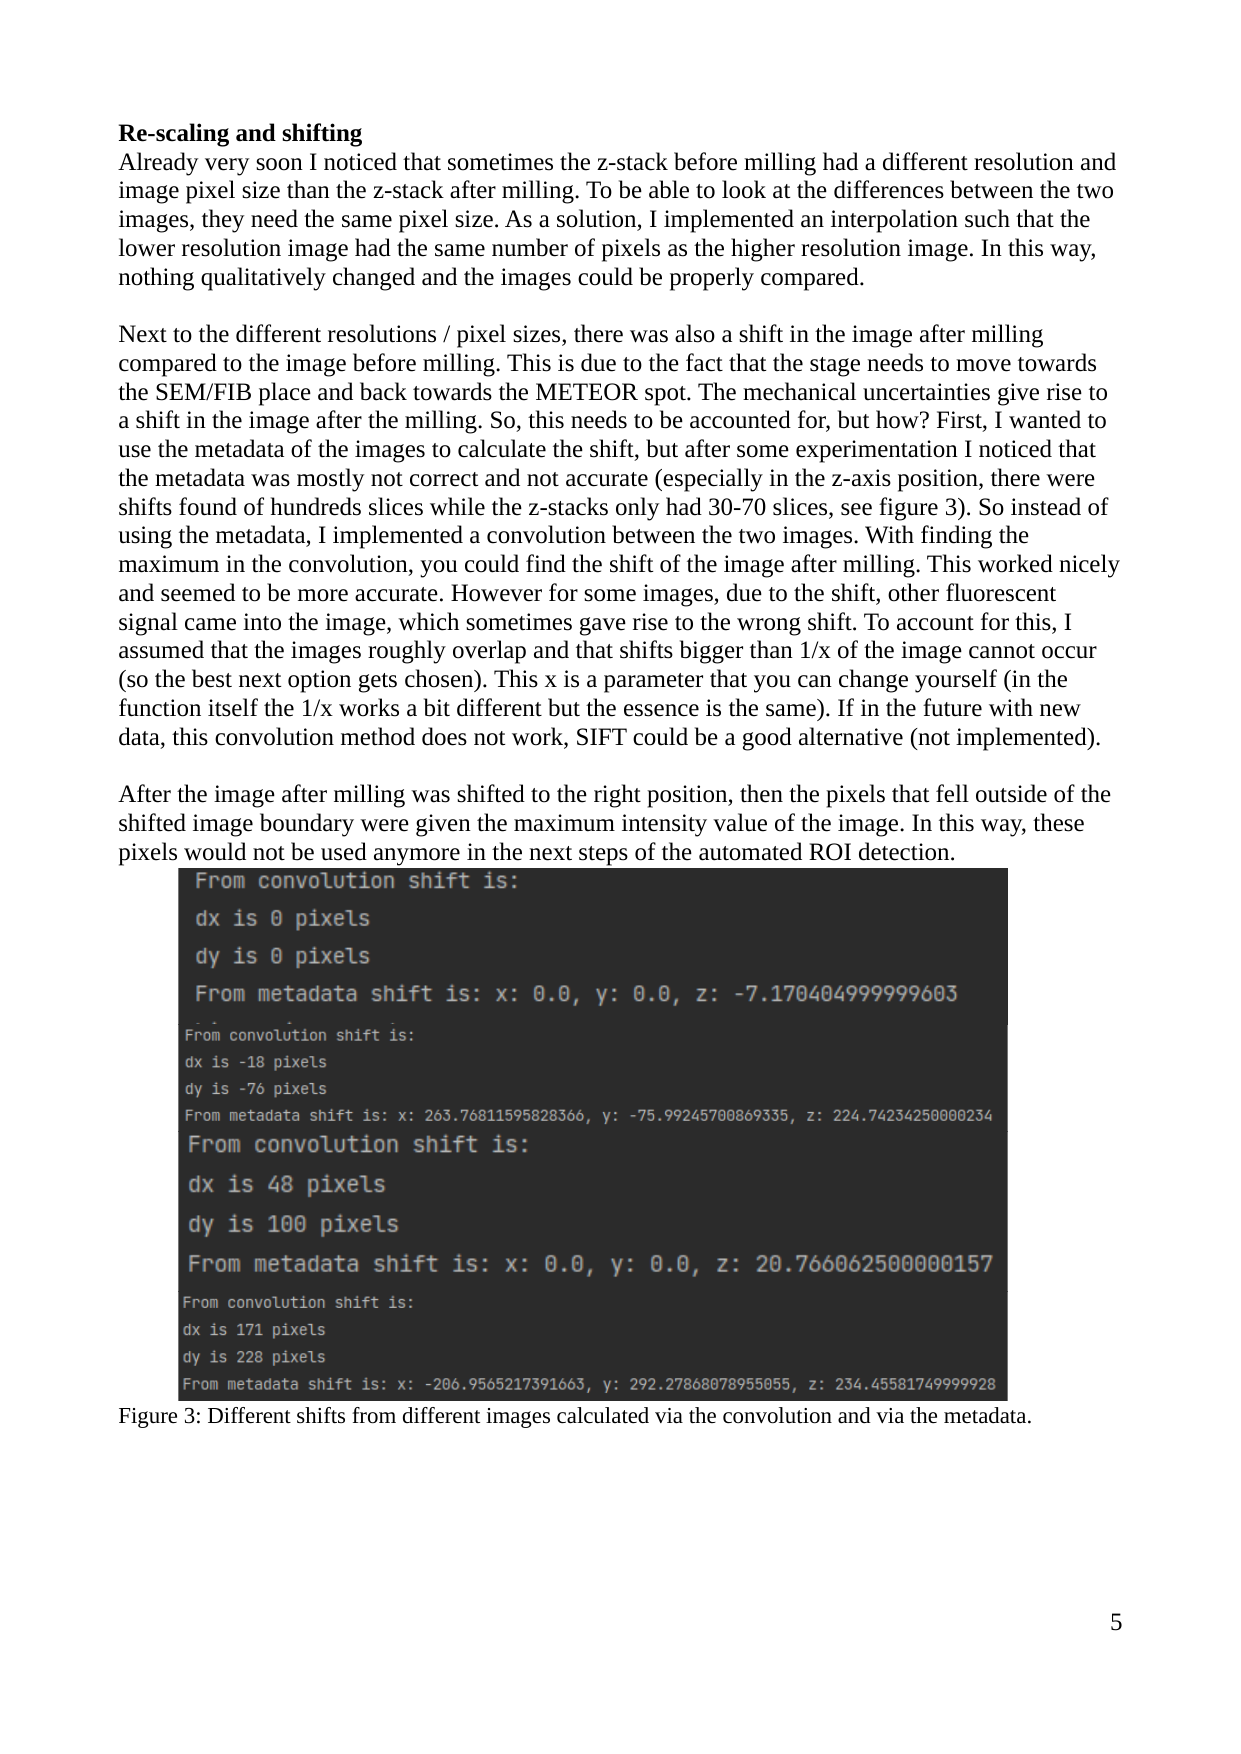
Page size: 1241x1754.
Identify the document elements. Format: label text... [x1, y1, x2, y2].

text Already very soon I noticed that sometimes the z-stack before milling had a different resolution and image pixel size than the z-stack after milling. To be able to look at the differences between the two images, they need the same pixel size. As a solution, I implemented an interpolation such that the lower resolution image had the same number of pixels as the higher resolution image. In this way, nothing qualitatively changed and the images could be properly compared. [118, 147, 1122, 291]
text Re-scaling and shifting [118, 118, 1122, 147]
text Next to the different resolutions / pixel sizes, there was also a shift in the image after milling compared to the image before milling. This is due to the fact that the stage needs to move towards the SEM/FIB place and back towards the METEOR spot. The mechanical uncertainties give rise to a shift in the image after the milling. So, this needs to be accounted for, but how? First, I wanted to use the metadata of the images to calculate the shift, but after some experimentation I noticed that the metadata was mostly not correct and not accurate (especially in the z-axis position, there were shifts found of hundreds slices while the z-stacks only had 30-70 slices, see figure 3). So instead of using the metadata, I implemented a convolution between the two images. With finding the maximum in the convolution, you could find the shift of the image after milling. This worked nicely and seemed to be more accurate. However for some images, due to the shift, other fluorescent signal came into the image, which sometimes gave rise to the wrong shift. To account for this, I assumed that the images roughly overlap and that shifts bigger than 1/x of the image cannot occur (so the best next option gets chosen). This x is a parameter that you can change yourself (in the function itself the 1/x works a bit different but the essence is the same). If in the future with new data, this convolution method does not work, SIFT could be a good alternative (not implemented). [118, 319, 1122, 751]
picture [178, 868, 1008, 1401]
text After the image after milling was shifted to the right position, then the pixels that fell outside of the shifted image boundary were given the maximum intensity value of the image. In this way, these pixels would not be used anymore in the next steps of the automated ROI detection. [118, 779, 1122, 866]
text Figure 3: Different shifts from different images calculated via the convolution and via the metadata. [118, 866, 1122, 1429]
